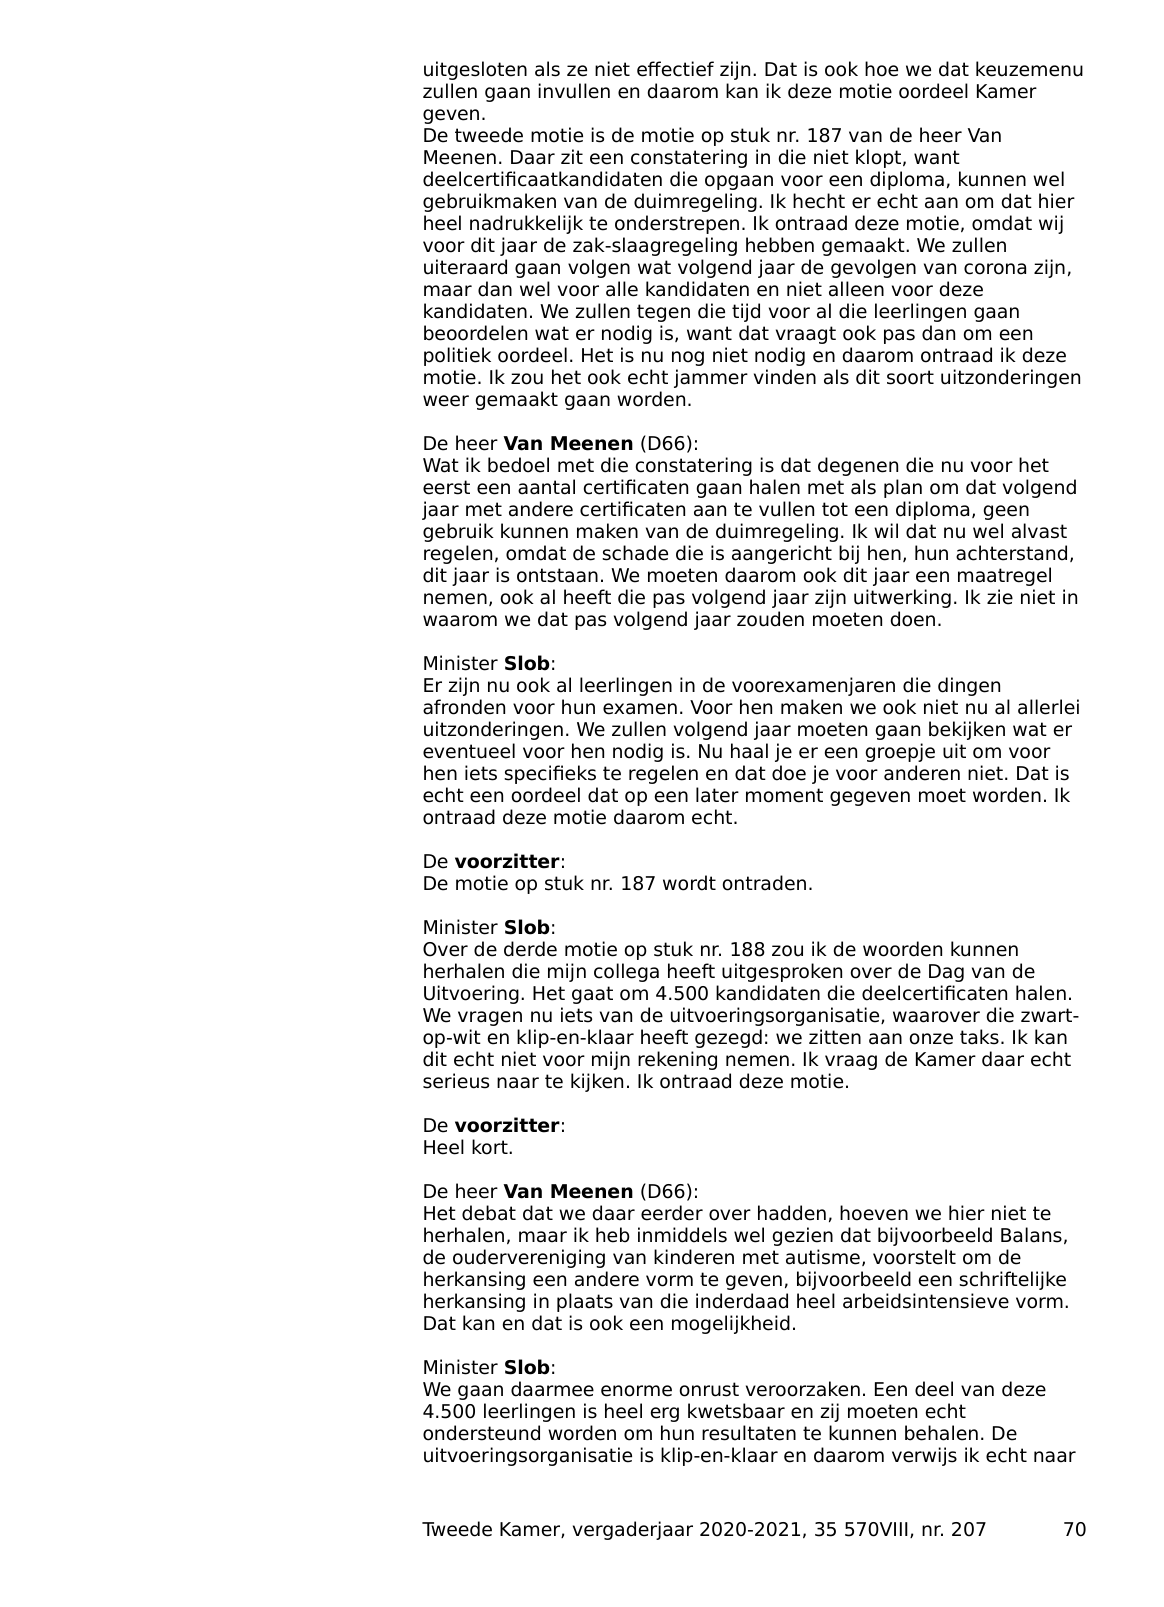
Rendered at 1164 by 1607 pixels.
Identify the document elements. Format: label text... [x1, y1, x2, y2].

text Wat ik bedoel met die constatering is dat degenen die nu voor het eerst een aantal certificaten gaan halen met als plan om dat volgend jaar met andere certificaten aan te vullen tot een diploma, geen gebruik kunnen maken van de duimregeling. Ik wil dat nu wel alvast regelen, omdat de schade die is aangericht bij hen, hun achterstand, dit jaar is ontstaan. We moeten daarom ook dit jaar een maatregel nemen, ook al heeft die pas volgend jaar zijn uitwerking. Ik zie niet in waarom we dat pas volgend jaar zouden moeten doen. [422, 455, 1087, 631]
text De motie op stuk nr. 187 wordt ontraden. [422, 873, 1087, 895]
text Minister Slob: [422, 917, 1087, 939]
text Heel kort. [422, 1137, 1087, 1159]
text Minister Slob: [422, 653, 1087, 675]
text Er zijn nu ook al leerlingen in de voorexamenjaren die dingen afronden voor hun examen. Voor hen maken we ook niet nu al allerlei uitzonderingen. We zullen volgend jaar moeten gaan bekijken wat er eventueel voor hen nodig is. Nu haal je er een groepje uit om voor hen iets specifieks te regelen en dat doe je voor anderen niet. Dat is echt een oordeel dat op een later moment gegeven moet worden. Ik ontraad deze motie daarom echt. [422, 675, 1087, 829]
text Over de derde motie op stuk nr. 188 zou ik de woorden kunnen herhalen die mijn collega heeft uitgesproken over de Dag van de Uitvoering. Het gaat om 4.500 kandidaten die deelcertificaten halen. We vragen nu iets van de uitvoeringsorganisatie, waarover die zwart-op-wit en klip-en-klaar heeft gezegd: we zitten aan onze taks. Ik kan dit echt niet voor mijn rekening nemen. Ik vraag de Kamer daar echt serieus naar te kijken. Ik ontraad deze motie. [422, 939, 1087, 1093]
text Het debat dat we daar eerder over hadden, hoeven we hier niet te herhalen, maar ik heb inmiddels wel gezien dat bijvoorbeeld Balans, de oudervereniging van kinderen met autisme, voorstelt om de herkansing een andere vorm te geven, bijvoorbeeld een schriftelijke herkansing in plaats van die inderdaad heel arbeidsintensieve vorm. Dat kan en dat is ook een mogelijkheid. [422, 1203, 1087, 1335]
text De voorzitter: [422, 851, 1087, 873]
text uitgesloten als ze niet effectief zijn. Dat is ook hoe we dat keuzemenu zullen gaan invullen en daarom kan ik deze motie oordeel Kamer geven. [422, 59, 1087, 125]
text De heer Van Meenen (D66): [422, 433, 1087, 455]
text De tweede motie is de motie op stuk nr. 187 van de heer Van Meenen. Daar zit een constatering in die niet klopt, want deelcertificaatkandidaten die opgaan voor een diploma, kunnen wel gebruikmaken van de duimregeling. Ik hecht er echt aan om dat hier heel nadrukkelijk te onderstrepen. Ik ontraad deze motie, omdat wij voor dit jaar de zak-slaagregeling hebben gemaakt. We zullen uiteraard gaan volgen wat volgend jaar de gevolgen van corona zijn, maar dan wel voor alle kandidaten en niet alleen voor deze kandidaten. We zullen tegen die tijd voor al die leerlingen gaan beoordelen wat er nodig is, want dat vraagt ook pas dan om een politiek oordeel. Het is nu nog niet nodig en daarom ontraad ik deze motie. Ik zou het ook echt jammer vinden als dit soort uitzonderingen weer gemaakt gaan worden. [422, 125, 1087, 411]
text Minister Slob: [422, 1357, 1087, 1379]
text De voorzitter: [422, 1115, 1087, 1137]
text We gaan daarmee enorme onrust veroorzaken. Een deel van deze 4.500 leerlingen is heel erg kwetsbaar en zij moeten echt ondersteund worden om hun resultaten te kunnen behalen. De uitvoeringsorganisatie is klip-en-klaar en daarom verwijs ik echt naar [422, 1379, 1087, 1467]
text De heer Van Meenen (D66): [422, 1181, 1087, 1203]
